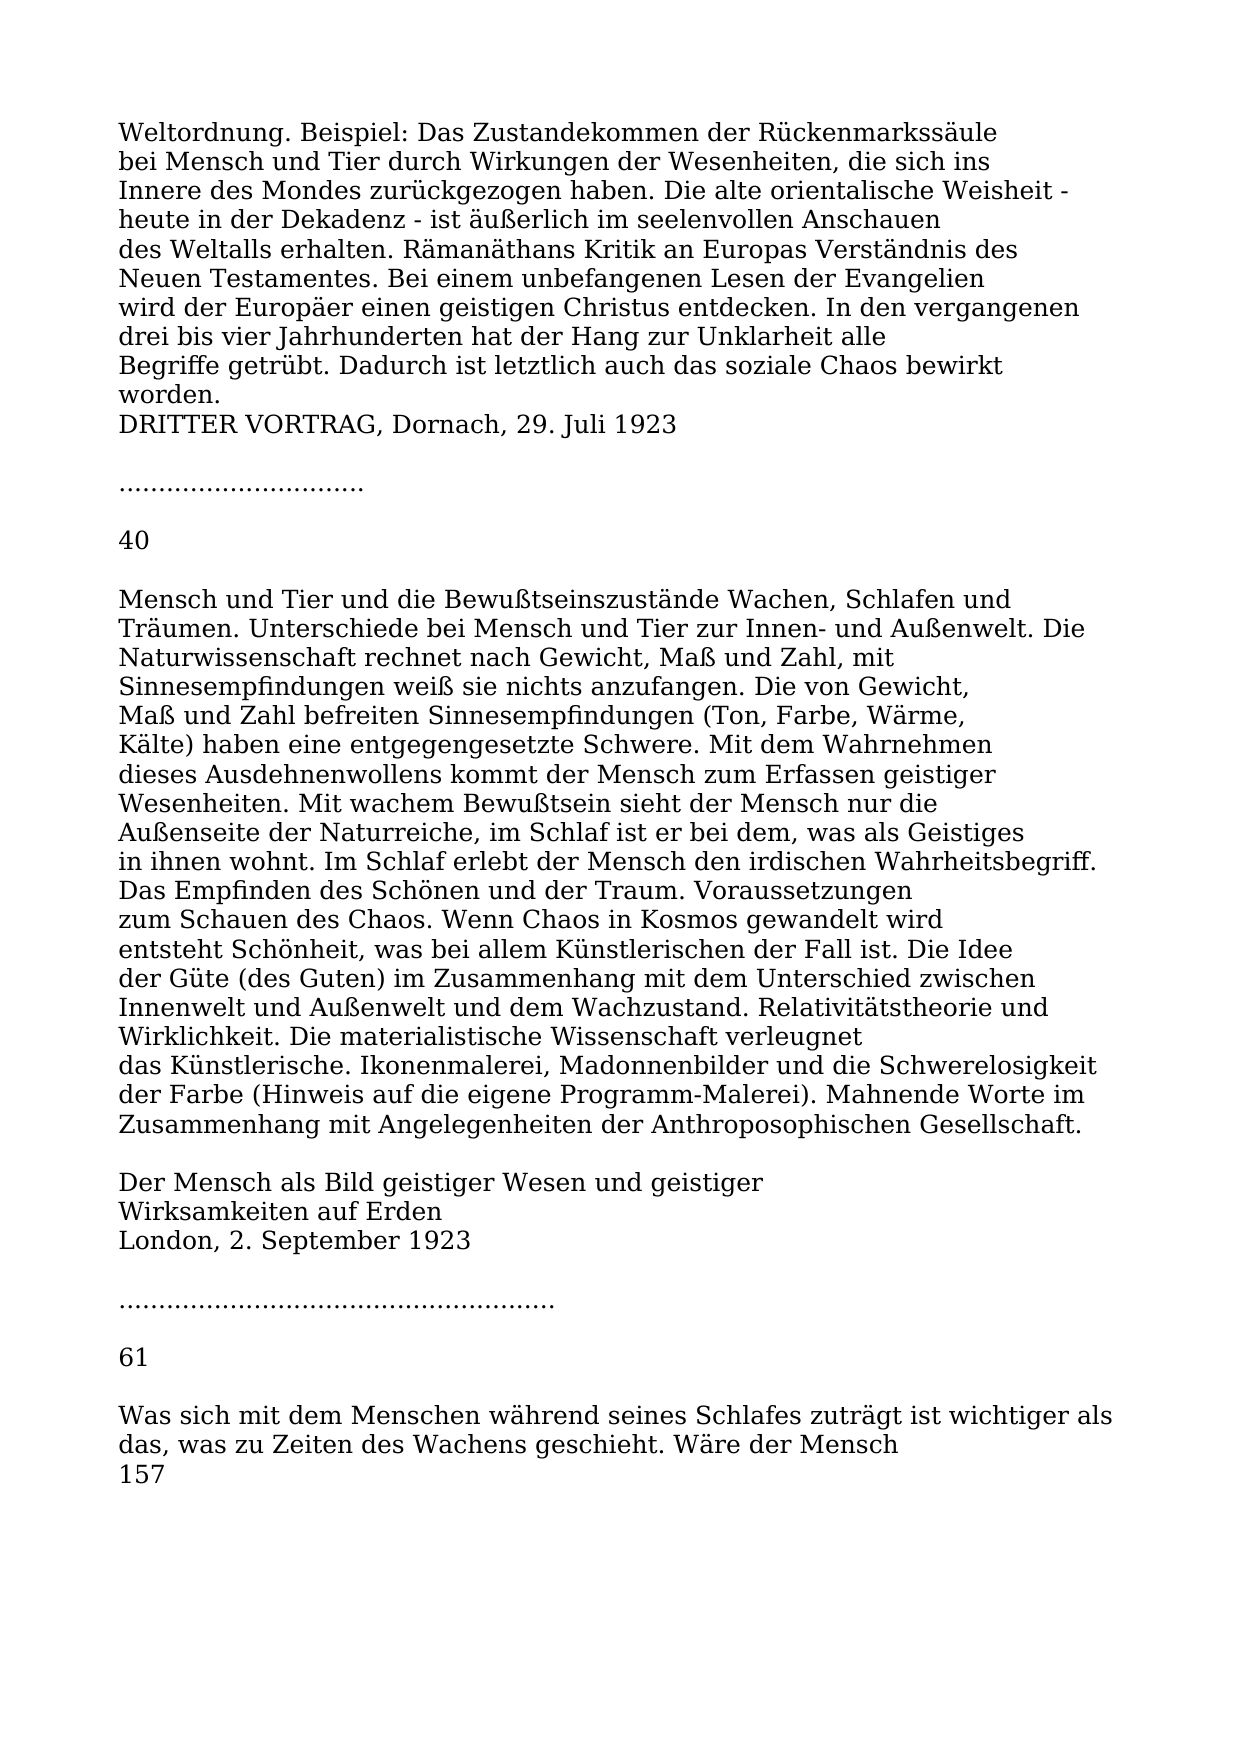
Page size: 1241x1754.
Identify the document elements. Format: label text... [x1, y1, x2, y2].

text Innere des Mondes zurückgezogen haben. Die alte orientalische Weisheit - heute in der Dekadenz - ist äußerlich im seelenvollen Anschauen [118, 176, 1122, 235]
text London, 2. September 1923 [118, 1226, 1122, 1256]
text zum Schauen des Chaos. Wenn Chaos in Kosmos gewandelt wird [118, 906, 1122, 935]
text Außenseite der Naturreiche, im Schlaf ist er bei dem, was als Geistiges [118, 818, 1122, 847]
text bei Mensch und Tier durch Wirkungen der Wesenheiten, die sich ins [118, 147, 1122, 176]
text das Künstlerische. Ikonenmalerei, Madonnenbilder und die Schwerelosigkeit der Farbe (Hinweis auf die eigene Programm-Malerei). Mahnende Worte im Zusammenhang mit Angelegenheiten der Anthroposophischen Gesellschaft. [118, 1051, 1122, 1139]
text worden. [118, 381, 1122, 410]
text 40 [118, 526, 1122, 556]
text Neuen Testamentes. Bei einem unbefangenen Lesen der Evangelien [118, 264, 1122, 293]
text Wesenheiten. Mit wachem Bewußtsein sieht der Mensch nur die [118, 789, 1122, 818]
text 157 [118, 1460, 1122, 1489]
text 61 [118, 1343, 1122, 1372]
text in ihnen wohnt. Im Schlaf erlebt der Mensch den irdischen Wahrheitsbegriff. Das Empfinden des Schönen und der Traum. Voraussetzungen [118, 847, 1122, 906]
text Was sich mit dem Menschen während seines Schlafes zuträgt ist wichtiger als das, was zu Zeiten des Wachens geschieht. Wäre der Mensch [118, 1401, 1122, 1460]
text Wirksamkeiten auf Erden [118, 1197, 1122, 1226]
text DRITTER VORTRAG, Dornach, 29. Juli 1923 [118, 410, 1122, 439]
text wird der Europäer einen geistigen Christus entdecken. In den vergangenen drei bis vier Jahrhunderten hat der Hang zur Unklarheit alle [118, 293, 1122, 351]
text der Güte (des Guten) im Zusammenhang mit dem Unterschied zwischen Innenwelt und Außenwelt und dem Wachzustand. Relativitätstheorie und Wirklichkeit. Die materialistische Wissenschaft verleugnet [118, 964, 1122, 1051]
text Sinnesempfindungen weiß sie nichts anzufangen. Die von Gewicht, [118, 672, 1122, 701]
text ............................... [118, 468, 1122, 497]
text entsteht Schönheit, was bei allem Künstlerischen der Fall ist. Die Idee [118, 935, 1122, 964]
text ....................................................... [118, 1285, 1122, 1314]
text dieses Ausdehnenwollens kommt der Mensch zum Erfassen geistiger [118, 760, 1122, 789]
text Maß und Zahl befreiten Sinnesempfindungen (Ton, Farbe, Wärme, [118, 701, 1122, 731]
text Träumen. Unterschiede bei Mensch und Tier zur Innen- und Außenwelt. Die Naturwissenschaft rechnet nach Gewicht, Maß und Zahl, mit [118, 614, 1122, 672]
text Kälte) haben eine entgegengesetzte Schwere. Mit dem Wahrnehmen [118, 731, 1122, 760]
text Weltordnung. Beispiel: Das Zustandekommen der Rückenmarkssäule [118, 118, 1122, 147]
text Der Mensch als Bild geistiger Wesen und geistiger [118, 1168, 1122, 1197]
text Mensch und Tier und die Bewußtseinszustände Wachen, Schlafen und [118, 585, 1122, 614]
text des Weltalls erhalten. Rämanäthans Kritik an Europas Verständnis des [118, 235, 1122, 264]
text Begriffe getrübt. Dadurch ist letztlich auch das soziale Chaos bewirkt [118, 351, 1122, 381]
